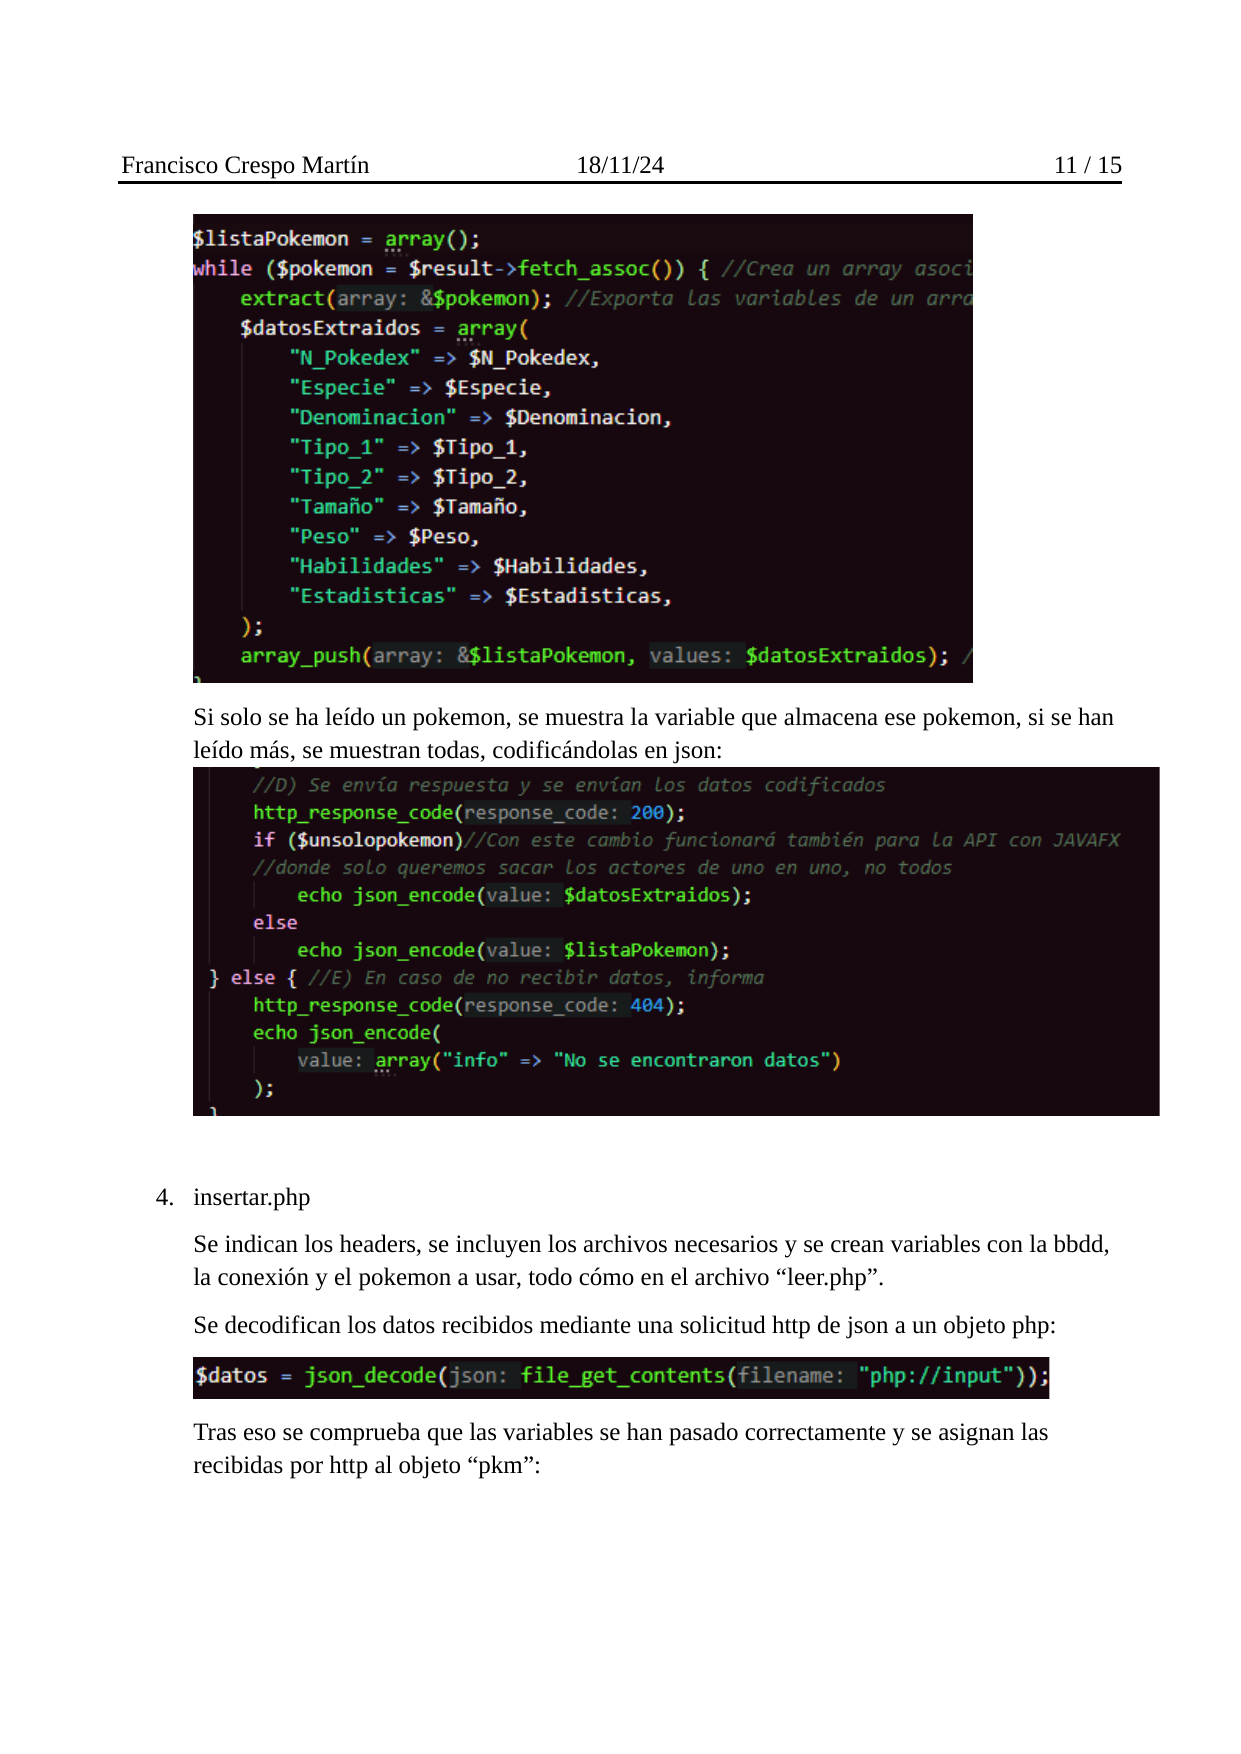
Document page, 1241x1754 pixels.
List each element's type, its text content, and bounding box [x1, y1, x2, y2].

list Tras eso se comprueba que las variables se han pasado correctamente y se asignan las recibidas por http al objeto “pkm”: [156, 1417, 1122, 1479]
list Se decodifican los datos recibidos mediante una solicitud http de json a un objeto php: [156, 1310, 1122, 1339]
list Se indican los headers, se incluyen los archivos necesarios y se crean variables con la bbdd, la conexión y el pokemon a usar, todo cómo en el archivo “leer.php”. [156, 1229, 1122, 1291]
picture [193, 767, 1160, 1116]
list insertar.php [156, 1182, 1122, 1210]
picture [193, 214, 973, 683]
list Si solo se ha leído un pokemon, se muestra la variable que almacena ese pokemon, si se han leído más, se muestran todas, codificándolas en json: [156, 702, 1122, 767]
picture [193, 1357, 1050, 1399]
